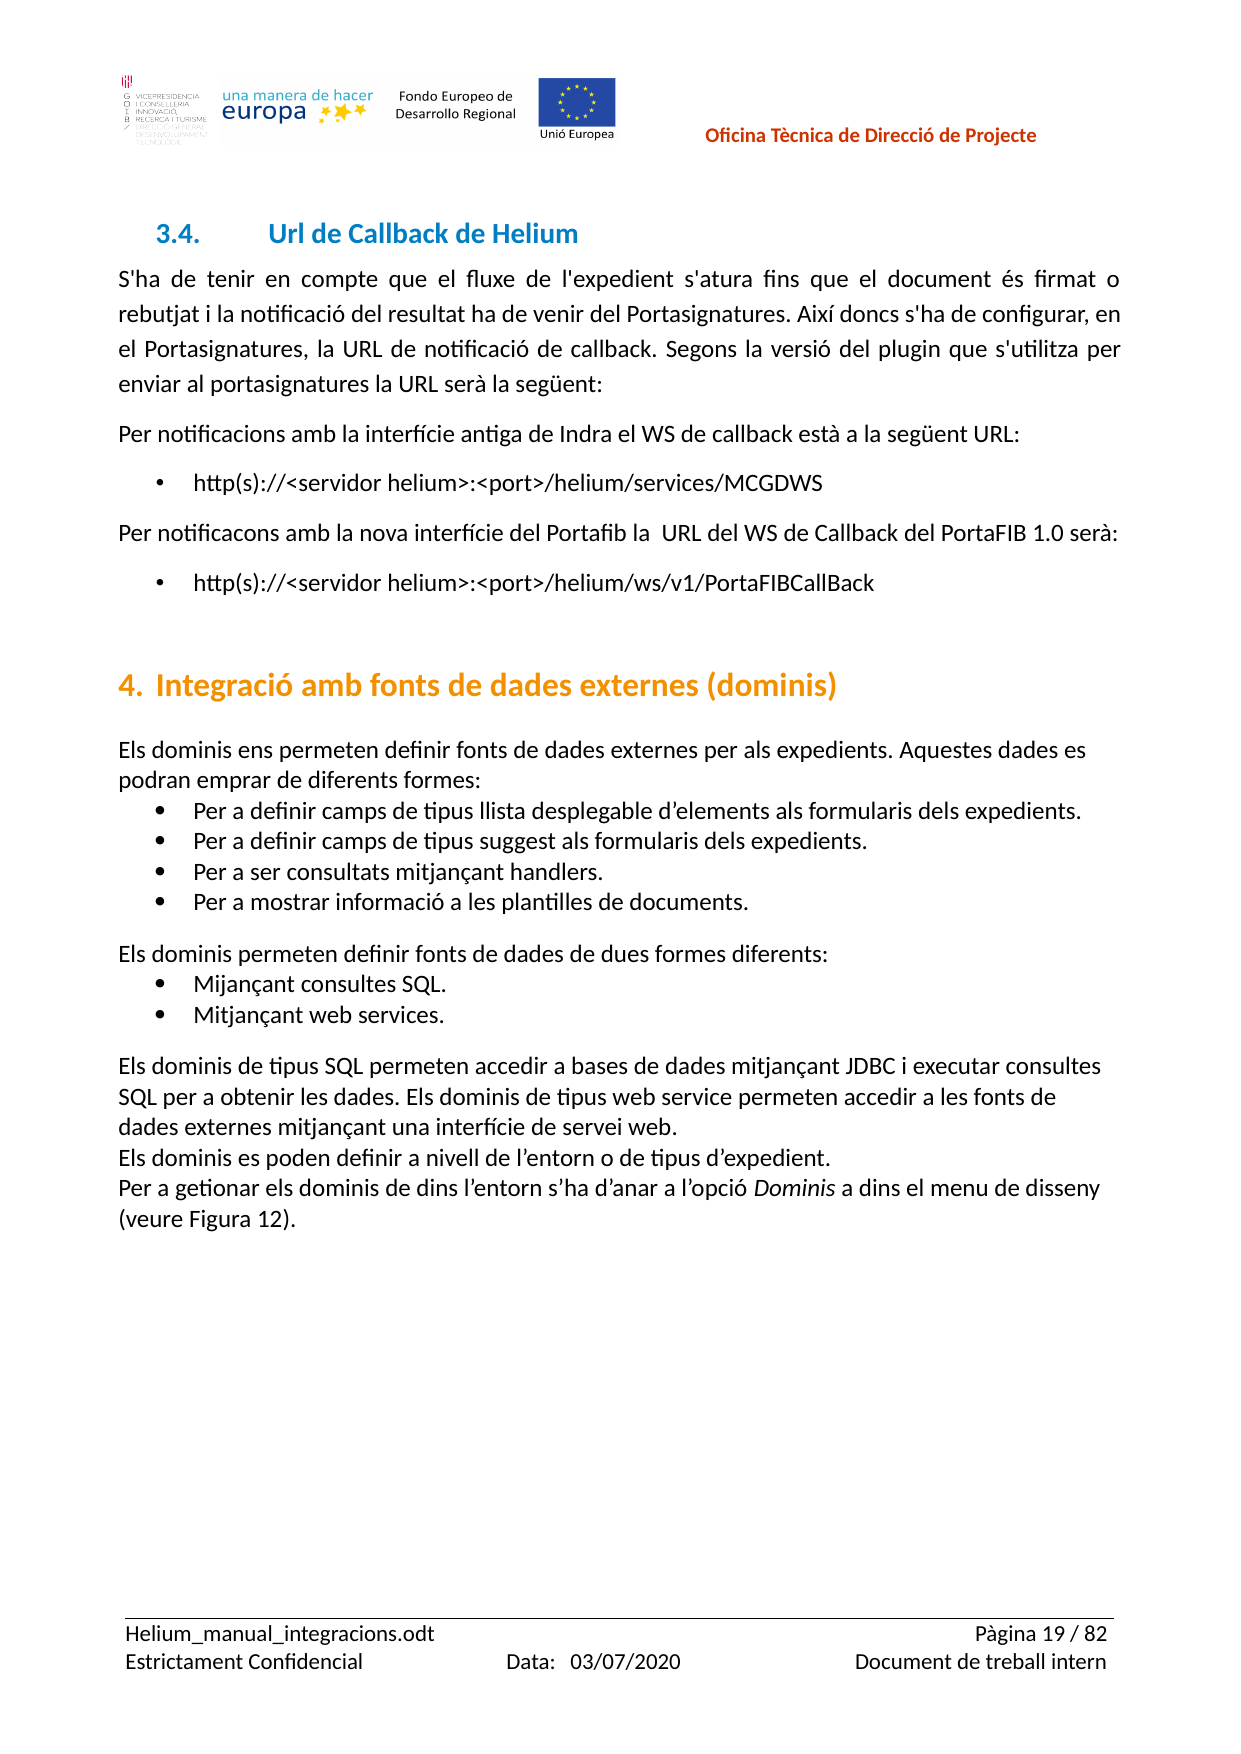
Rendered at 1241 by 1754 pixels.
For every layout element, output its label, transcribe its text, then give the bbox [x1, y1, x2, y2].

text Per notificacions amb la interfície antiga de Indra el WS de callback està a la següent URL: [118, 418, 1122, 448]
text Els dominis es poden definir a nivell de l’entorn o de tipus d’expedient. [118, 1142, 1122, 1172]
subtitle Integració amb fonts de dades externes (dominis) [118, 663, 1122, 704]
list Mijançant consultes SQL. [156, 968, 1122, 999]
text Per a getionar els dominis de dins l’entorn s’ha d’anar a l’opció Dominis a dins el menu de disseny (veure Figura 12). [118, 1172, 1122, 1233]
list Mitjançant web services. [156, 999, 1122, 1029]
list Per a ser consultats mitjançant handlers. [156, 856, 1122, 886]
text Els dominis de tipus SQL permeten accedir a bases de dades mitjançant JDBC i executar consultes SQL per a obtenir les dades. Els dominis de tipus web service permeten accedir a les fonts de dades externes mitjançant una interfície de servei web. [118, 1050, 1122, 1142]
text Per notificacons amb la nova interfície del Portafib la URL del WS de Callback del PortaFIB 1.0 serà: [118, 517, 1122, 548]
picture [219, 73, 621, 147]
list Per a definir camps de tipus suggest als formularis dels expedients. [156, 825, 1122, 856]
list Per a definir camps de tipus llista desplegable d’elements als formularis dels expedients. [156, 795, 1122, 825]
text S'ha de tenir en compte que el fluxe de l'expedient s'atura fins que el document és firmat o rebutjat i la notificació del resultat ha de venir del Portasignatures. Així doncs s'ha de configurar, en el Portasignatures, la URL de notificació de callback. Segons la versió del plugin que s'utilitza per enviar al portasignatures la URL serà la següent: [118, 263, 1122, 399]
list Per a mostrar informació a les plantilles de documents. [156, 886, 1122, 917]
picture [118, 73, 213, 147]
text Els dominis ens permeten definir fonts de dades externes per als expedients. Aquestes dades es podran emprar de diferents formes: [118, 734, 1122, 795]
list http(s)://<servidor helium>:<port>/helium/ws/v1/PortaFIBCallBack [156, 567, 1122, 597]
subtitle Url de Callback de Helium [155, 215, 1122, 251]
list http(s)://<servidor helium>:<port>/helium/services/MCGDWS [156, 467, 1122, 498]
text Els dominis permeten definir fonts de dades de dues formes diferents: [118, 938, 1122, 968]
